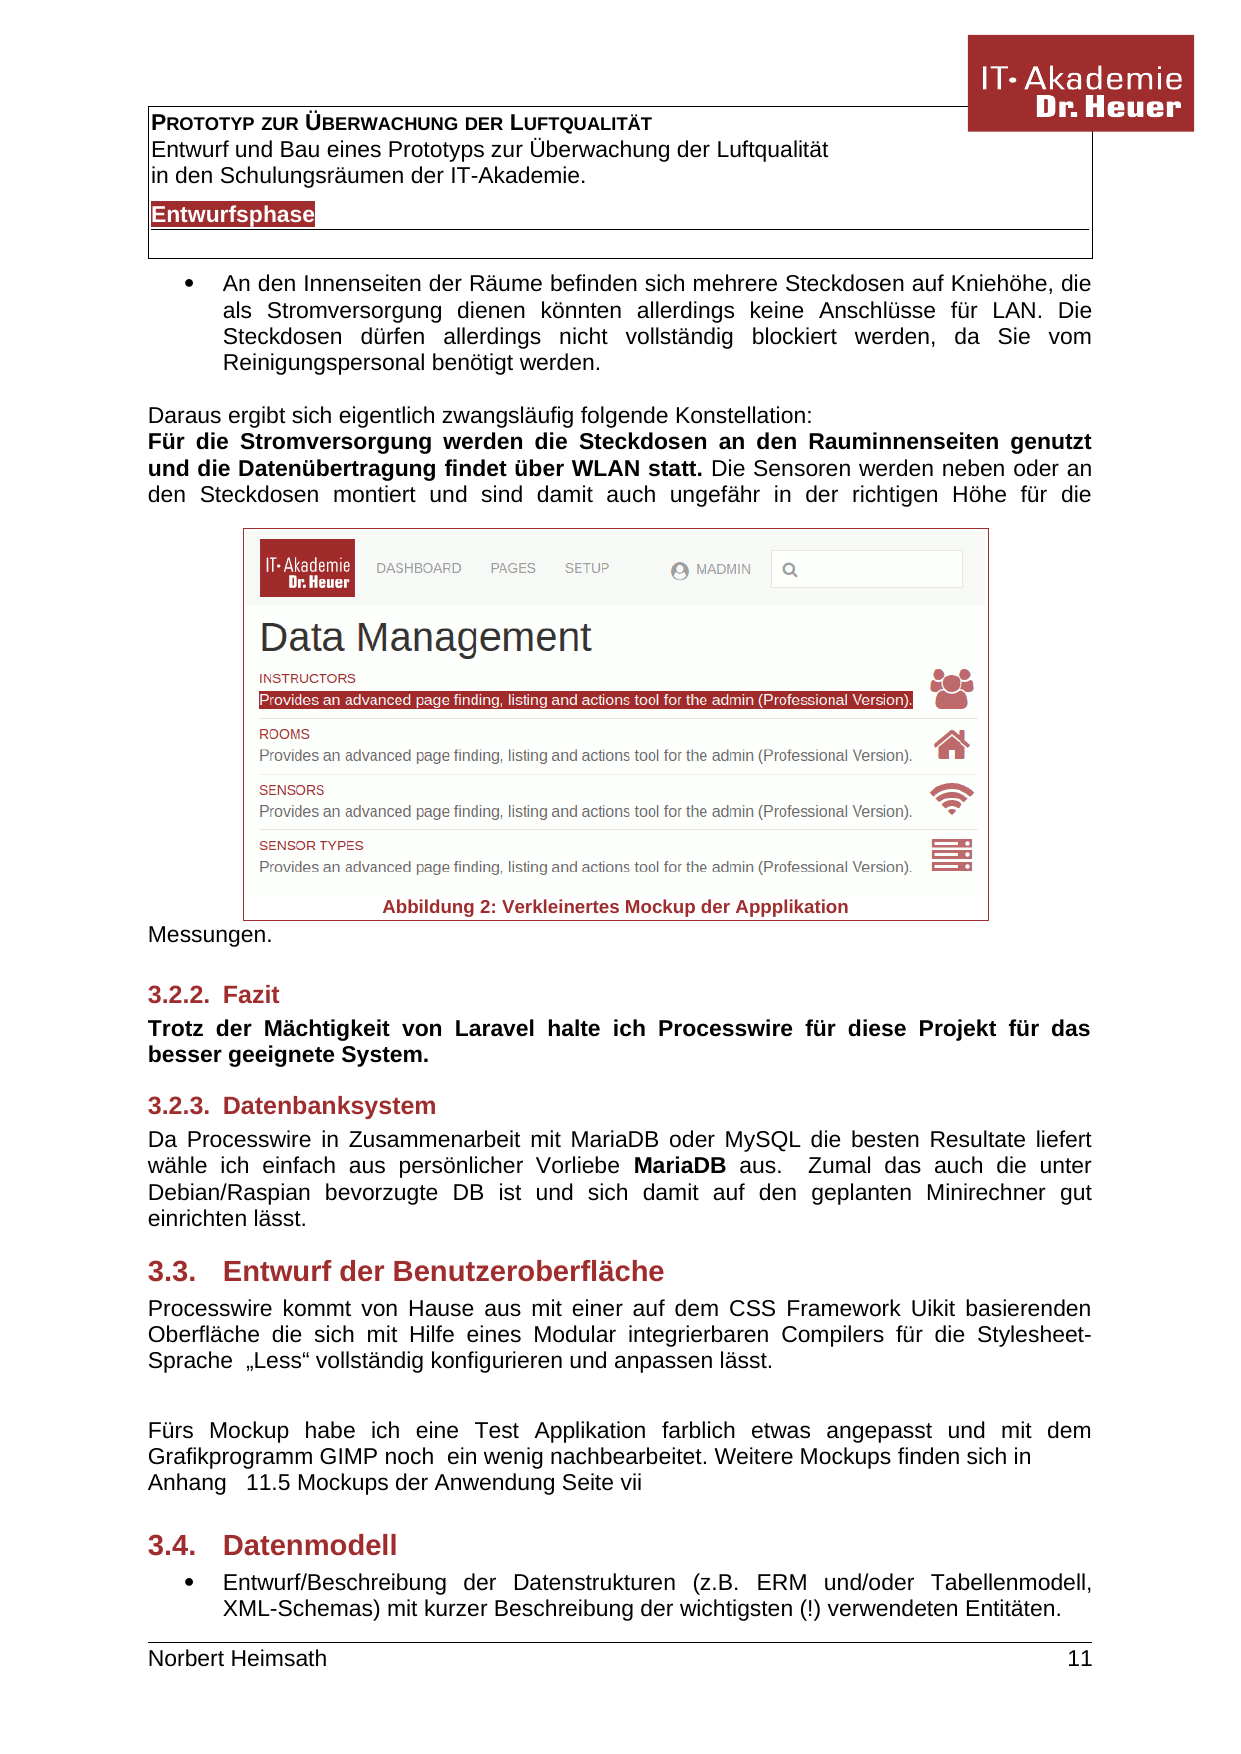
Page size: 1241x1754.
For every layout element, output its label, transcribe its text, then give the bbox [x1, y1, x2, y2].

text Da Processwire in Zusammenarbeit mit MariaDB oder MySQL die besten Resultate liefert wähle ich einfach aus persönlicher Vorliebe MariaDB aus. Zumal das auch die unter Debian/Raspian bevorzugte DB ist und sich damit auf den geplanten Minirechner gut einrichten lässt. [148, 1126, 1092, 1231]
subtitle Datenmodell [148, 1528, 1092, 1562]
list Anhang 11.5 Mockups der Anwendung Seite vii [148, 1469, 1092, 1496]
subtitle Fazit [148, 980, 1092, 1008]
text Trotz der Mächtigkeit von Laravel halte ich Processwire für diese Projekt für das besser geeignete System. [148, 1015, 1092, 1068]
list Fürs Mockup habe ich eine Test Applikation farblich etwas angepasst und mit dem Grafikprogramm GIMP noch ein wenig nachbearbeitet. Weitere Mockups finden sich in [148, 1390, 1092, 1469]
list Für die Stromversorgung werden die Steckdosen an den Rauminnenseiten genutzt und die Datenübertragung findet über WLAN statt. Die Sensoren werden neben oder an den Steckdosen montiert und sind damit auch ungefähr in der richtigen Höhe für die Messungen. [148, 428, 1092, 947]
picture [246, 531, 985, 896]
subtitle Datenbanksystem [148, 1091, 1092, 1119]
subtitle Entwurf der Benutzeroberfläche [148, 1254, 1092, 1288]
text Abbildung 2: Verkleinertes Mockup der Appplikation [246, 896, 985, 917]
list An den Innenseiten der Räume befinden sich mehrere Steckdosen auf Kniehöhe, die als Stromversorgung dienen könnten allerdings keine Anschlüsse für LAN. Die Steckdosen dürfen allerdings nicht vollständig blockiert werden, da Sie vom Reinigungspersonal benötigt werden. [185, 270, 1092, 376]
text Processwire kommt von Hause aus mit einer auf dem CSS Framework Uikit basierenden Oberfläche die sich mit Hilfe eines Modular integrierbaren Compilers für die Stylesheet-Sprache „Less“ vollständig konfigurieren und anpassen lässt. [148, 1294, 1092, 1373]
list Daraus ergibt sich eigentlich zwangsläufig folgende Konstellation: [148, 376, 1092, 428]
list Entwurf/Beschreibung der Datenstrukturen (z.B. ERM und/oder Tabellenmodell, XML-Schemas) mit kurzer Beschreibung der wichtigsten (!) verwendeten Entitäten. [185, 1568, 1092, 1621]
